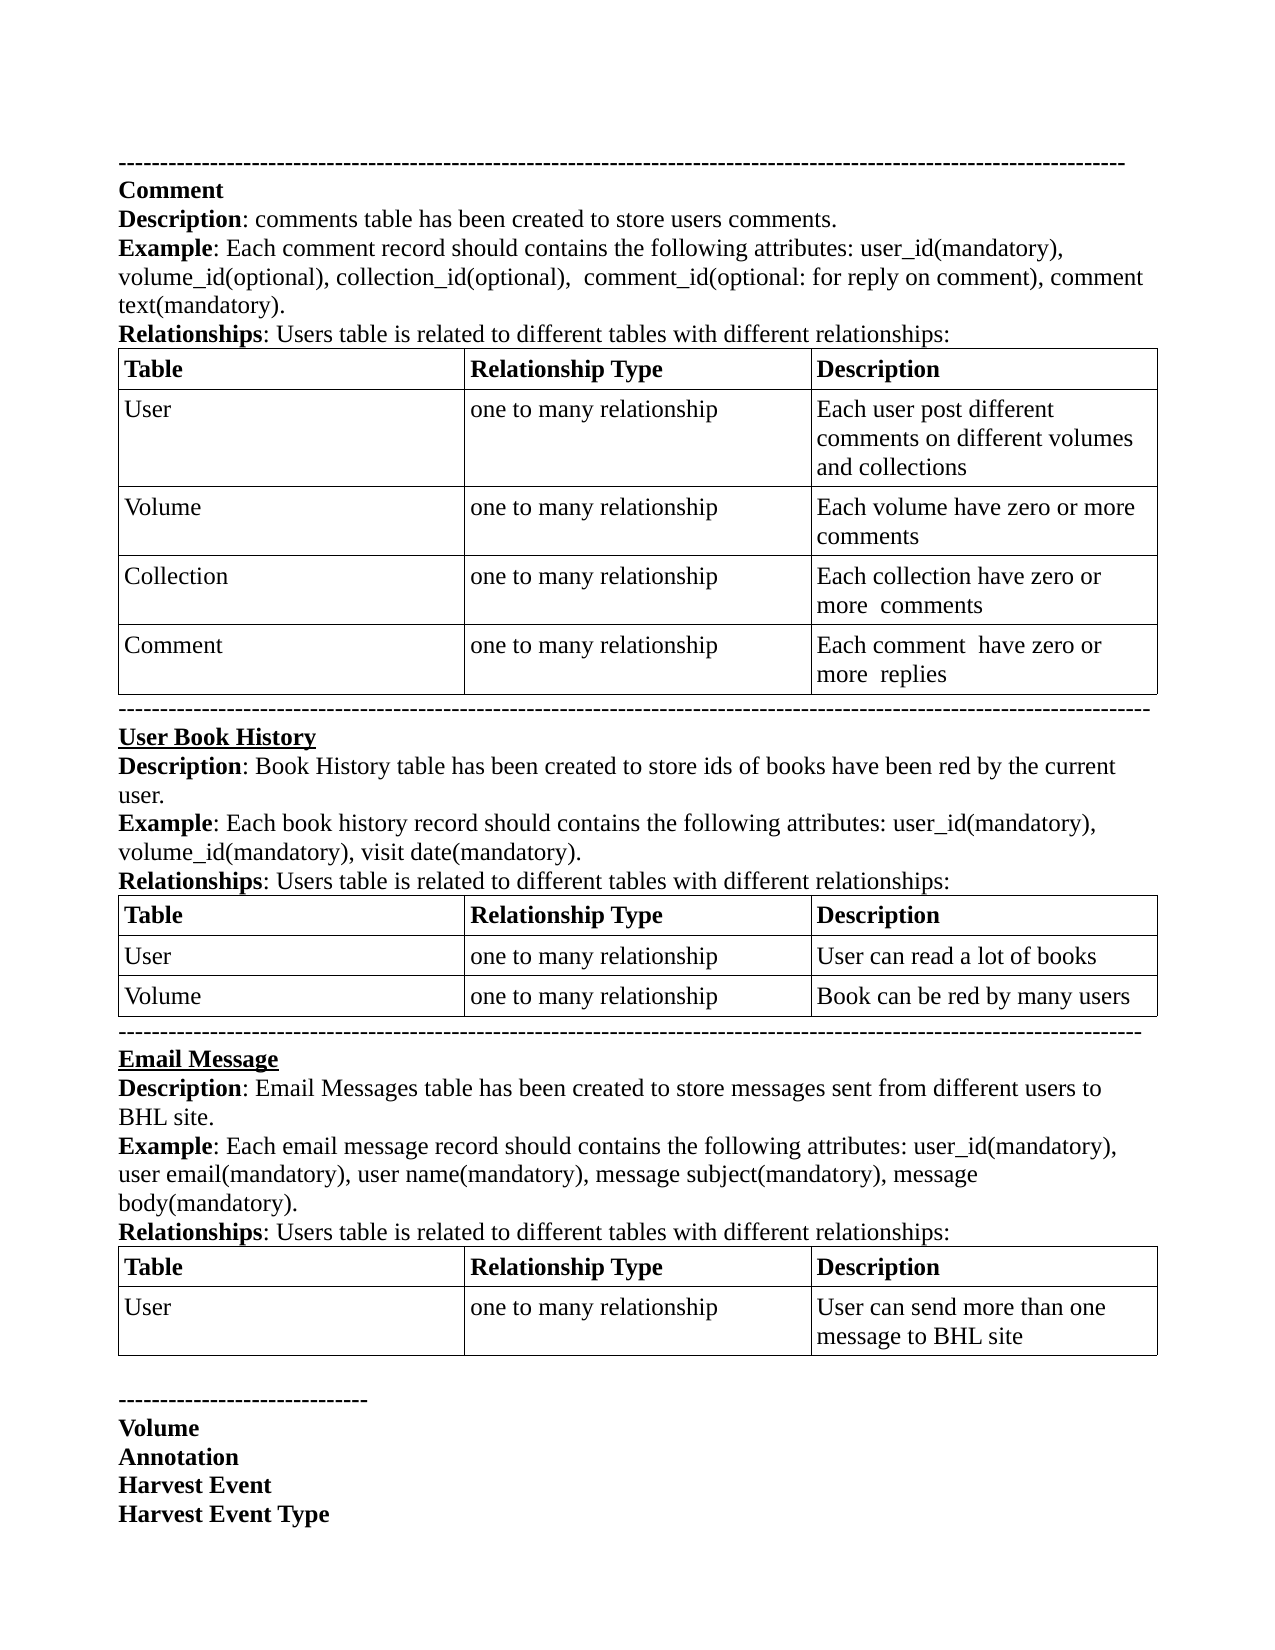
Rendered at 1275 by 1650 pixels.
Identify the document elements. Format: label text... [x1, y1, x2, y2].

table_cell Each volume have zero or more comments [812, 487, 1157, 555]
table_cell Volume [119, 976, 464, 1016]
text Relationships: Users table is related to different tables with different relationships: [118, 866, 1157, 895]
text Example: Each book history record should contains the following attributes: user_id(mandatory), volume_id(mandatory), visit date(mandatory). [118, 808, 1157, 866]
text Description: Email Messages table has been created to store messages sent from different users to BHL site. [118, 1073, 1157, 1131]
text ------------------------------------------------------------------------------------------------------------------------- [118, 147, 1157, 176]
table_header Table [119, 349, 464, 388]
text Harvest Event Type [118, 1499, 1157, 1528]
text Harvest Event [118, 1470, 1157, 1499]
table_cell User can read a lot of books [812, 936, 1157, 975]
table_cell User can send more than one message to BHL site [812, 1287, 1157, 1355]
table_cell User [119, 1287, 464, 1355]
table_cell Collection [119, 556, 464, 624]
table_header Table [119, 1247, 464, 1286]
table_cell one to many relationship [465, 625, 811, 693]
table_cell one to many relationship [465, 390, 811, 486]
text Example: Each comment record should contains the following attributes: user_id(mandatory), volume_id(optional), collection_id(optional), comment_id(optional: for reply on comment), comment text(mandatory). [118, 233, 1157, 319]
table_cell Volume [119, 487, 464, 555]
table_cell one to many relationship [465, 976, 811, 1016]
table_header Description [812, 896, 1157, 935]
table_cell User [119, 936, 464, 975]
text Annotation [118, 1442, 1157, 1470]
text --------------------------------------------------------------------------------------------------------------------------- [118, 1017, 1157, 1044]
table_cell one to many relationship [465, 936, 811, 975]
table_header Table [119, 896, 464, 935]
text Description: comments table has been created to store users comments. [118, 204, 1157, 233]
text Relationships: Users table is related to different tables with different relationships: [118, 1217, 1157, 1246]
table_cell Each comment have zero or more replies [812, 625, 1157, 693]
text Volume [118, 1413, 1157, 1442]
text User Book History [118, 722, 1157, 751]
text Comment [118, 176, 1157, 204]
text Relationships: Users table is related to different tables with different relationships: [118, 319, 1157, 348]
table_cell Book can be red by many users [812, 976, 1157, 1016]
table_header Description [812, 1247, 1157, 1286]
table_cell Each collection have zero or more comments [812, 556, 1157, 624]
text Description: Book History table has been created to store ids of books have been red by the current user. [118, 751, 1157, 808]
text Email Message [118, 1044, 1157, 1073]
table_cell one to many relationship [465, 1287, 811, 1355]
table_cell Each user post different comments on different volumes and collections [812, 390, 1157, 486]
table_header Relationship Type [465, 1247, 811, 1286]
table_cell User [119, 390, 464, 486]
table_header Relationship Type [465, 896, 811, 935]
table_cell one to many relationship [465, 487, 811, 555]
table_cell one to many relationship [465, 556, 811, 624]
table_header Description [812, 349, 1157, 388]
table_cell Comment [119, 625, 464, 693]
text Example: Each email message record should contains the following attributes: user_id(mandatory), user email(mandatory), user name(mandatory), message subject(mandatory), message body(mandatory). [118, 1131, 1157, 1217]
text ---------------------------------------------------------------------------------------------------------------------------- [118, 695, 1157, 722]
text ------------------------------ [118, 1384, 1157, 1413]
table_header Relationship Type [465, 349, 811, 388]
